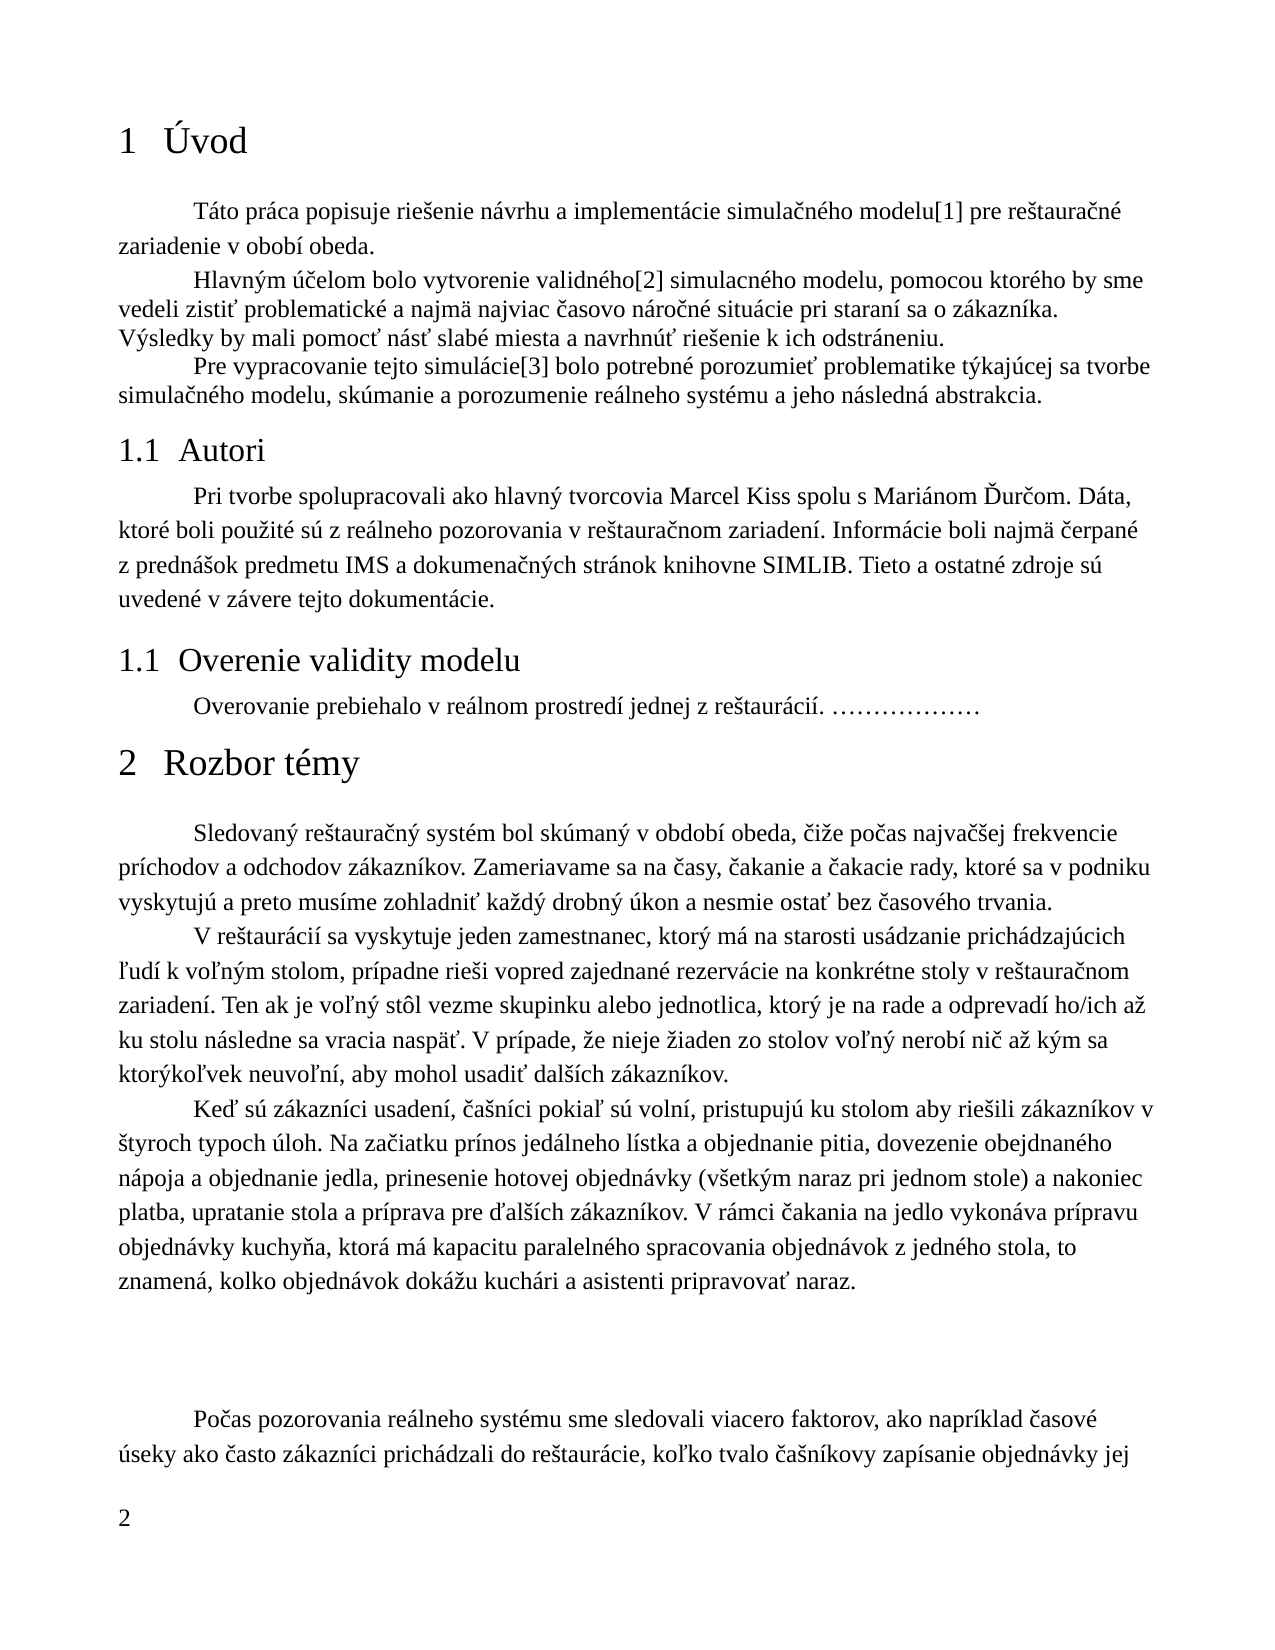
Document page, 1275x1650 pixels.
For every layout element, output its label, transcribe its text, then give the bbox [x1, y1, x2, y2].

text Počas pozorovania reálneho systému sme sledovali viacero faktorov, ako napríklad časové úseky ako často zákazníci prichádzali do reštaurácie, koľko tvalo čašníkovy zapísanie objednávky jej [118, 1404, 1157, 1467]
subtitle Overenie validity modelu [118, 640, 1157, 678]
subtitle Úvod [118, 118, 1157, 162]
text Keď sú zákazníci usadení, čašníci pokiaľ sú volní, pristupujú ku stolom aby riešili zákazníkov v štyroch typoch úloh. Na začiatku prínos jedálneho lístka a objednanie pitia, dovezenie obejdnaného nápoja a objednanie jedla, prinesenie hotovej objednávky (všetkým naraz pri jednom stole) a nakoniec platba, upratanie stola a príprava pre ďalších zákazníkov. V rámci čakania na jedlo vykonáva prípravu objednávky kuchyňa, ktorá má kapacitu paralelného spracovania objednávok z jedného stola, to znamená, kolko objednávok dokážu kuchári a asistenti pripravovať naraz. [118, 1094, 1157, 1295]
text Táto práca popisuje riešenie návrhu a implementácie simulačného modelu[1] pre reštauračné zariadenie v obobí obeda. [118, 196, 1157, 259]
text V reštaurácií sa vyskytuje jeden zamestnanec, ktorý má na starosti usádzanie prichádzajúcich ľudí k voľným stolom, prípadne rieši vopred zajednané rezervácie na konkrétne stoly v reštauračnom zariadení. Ten ak je voľný stôl vezme skupinku alebo jednotlica, ktorý je na rade a odprevadí ho/ich až ku stolu následne sa vracia naspäť. V prípade, že nieje žiaden zo stolov voľný nerobí nič až kým sa ktorýkoľvek neuvoľní, aby mohol usadiť dalších zákazníkov. [118, 921, 1157, 1088]
subtitle Autori [118, 430, 1157, 468]
text Sledovaný reštauračný systém bol skúmaný v období obeda, čiže počas najvačšej frekvencie príchodov a odchodov zákazníkov. Zameriavame sa na časy, čakanie a čakacie rady, ktoré sa v podniku vyskytujú a preto musíme zohladniť každý drobný úkon a nesmie ostať bez časového trvania. [118, 818, 1157, 916]
text Hlavným účelom bolo vytvorenie validného[2] simulacného modelu, pomocou ktorého by sme vedeli zistiť problematické a najmä najviac časovo náročné situácie pri staraní sa o zákazníka. Výsledky by mali pomocť násť slabé miesta a navrhnúť riešenie k ich odstráneniu. [118, 265, 1157, 351]
text Pri tvorbe spolupracovali ako hlavný tvorcovia Marcel Kiss spolu s Mariánom Ďurčom. Dáta, ktoré boli použité sú z reálneho pozorovania v reštauračnom zariadení. Informácie boli najmä čerpané z prednášok predmetu IMS a dokumenačných stránok knihovne SIMLIB. Tieto a ostatné zdroje sú uvedené v závere tejto dokumentácie. [118, 481, 1157, 613]
text Pre vypracovanie tejto simulácie[3] bolo potrebné porozumieť problematike týkajúcej sa tvorbe simulačného modelu, skúmanie a porozumenie reálneho systému a jeho následná abstrakcia. [118, 351, 1157, 409]
text Overovanie prebiehalo v reálnom prostredí jednej z reštaurácií. ……………… [118, 691, 1157, 719]
subtitle Rozbor témy [118, 740, 1157, 783]
